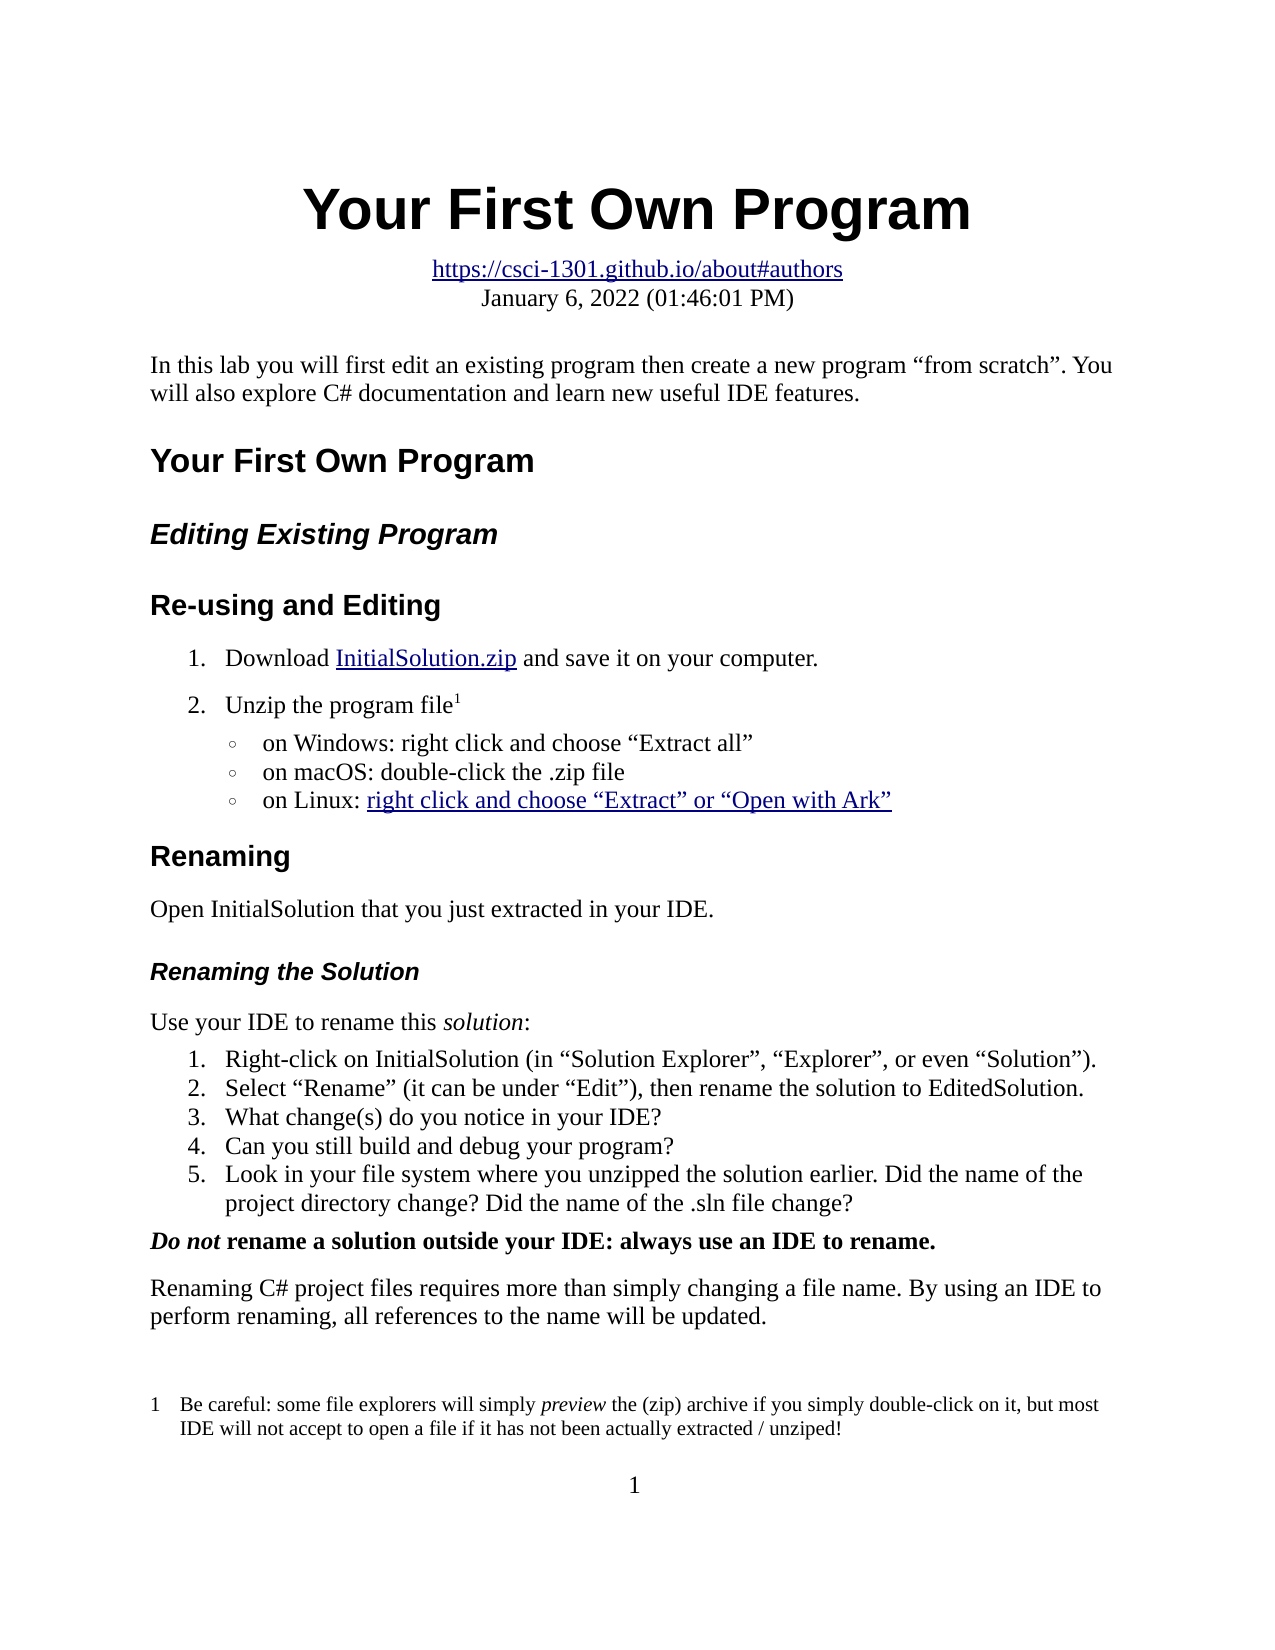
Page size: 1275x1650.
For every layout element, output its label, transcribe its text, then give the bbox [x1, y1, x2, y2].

subtitle Editing Existing Program [150, 517, 1125, 551]
list Select “Rename” (it can be under “Edit”), then rename the solution to EditedSolution. [187, 1073, 1125, 1102]
subtitle Your First Own Program [150, 441, 1125, 480]
text https://csci-1301.github.io/about#authors [150, 254, 1125, 283]
subtitle Renaming [150, 839, 1125, 873]
list Download InitialSolution.zip and save it on your computer. [187, 643, 1125, 672]
text In this lab you will first edit an existing program then create a new program “from scratch”. You will also explore C# documentation and learn new useful IDE features. [150, 350, 1125, 407]
text Open InitialSolution that you just extracted in your IDE. [150, 894, 1125, 923]
subtitle Renaming the Solution [150, 957, 1125, 985]
subtitle Re-using and Editing [150, 588, 1125, 622]
text Use your IDE to rename this solution: [150, 1007, 1125, 1036]
title Your First Own Program [150, 175, 1125, 242]
list Look in your file system where you unzipped the solution earlier. Did the name of the project directory change? Did the name of the .sln file change? [187, 1159, 1125, 1217]
text January 6, 2022 (01:46:01 PM) [150, 283, 1125, 312]
list Unzip the program file [187, 690, 1125, 719]
list Can you still build and debug your program? [187, 1131, 1125, 1159]
list Right-click on InitialSolution (in “Solution Explorer”, “Explorer”, or even “Solution”). [187, 1044, 1125, 1073]
list on Windows: right click and choose “Extract all” [225, 728, 1125, 757]
list on Linux: right click and choose “Extract” or “Open with Ark” [225, 785, 1125, 814]
text Do not rename a solution outside your IDE: always use an IDE to rename. [150, 1226, 1125, 1255]
list What change(s) do you notice in your IDE? [187, 1102, 1125, 1131]
text Renaming C# project files requires more than simply changing a file name. By using an IDE to perform renaming, all references to the name will be updated. [150, 1273, 1125, 1330]
list on macOS: double-click the .zip file [225, 757, 1125, 785]
list Be careful: some file explorers will simply preview the (zip) archive if you simply double-click on it, but most IDE will not accept to open a file if it has not been actually extracted / unziped! [150, 1392, 1125, 1440]
